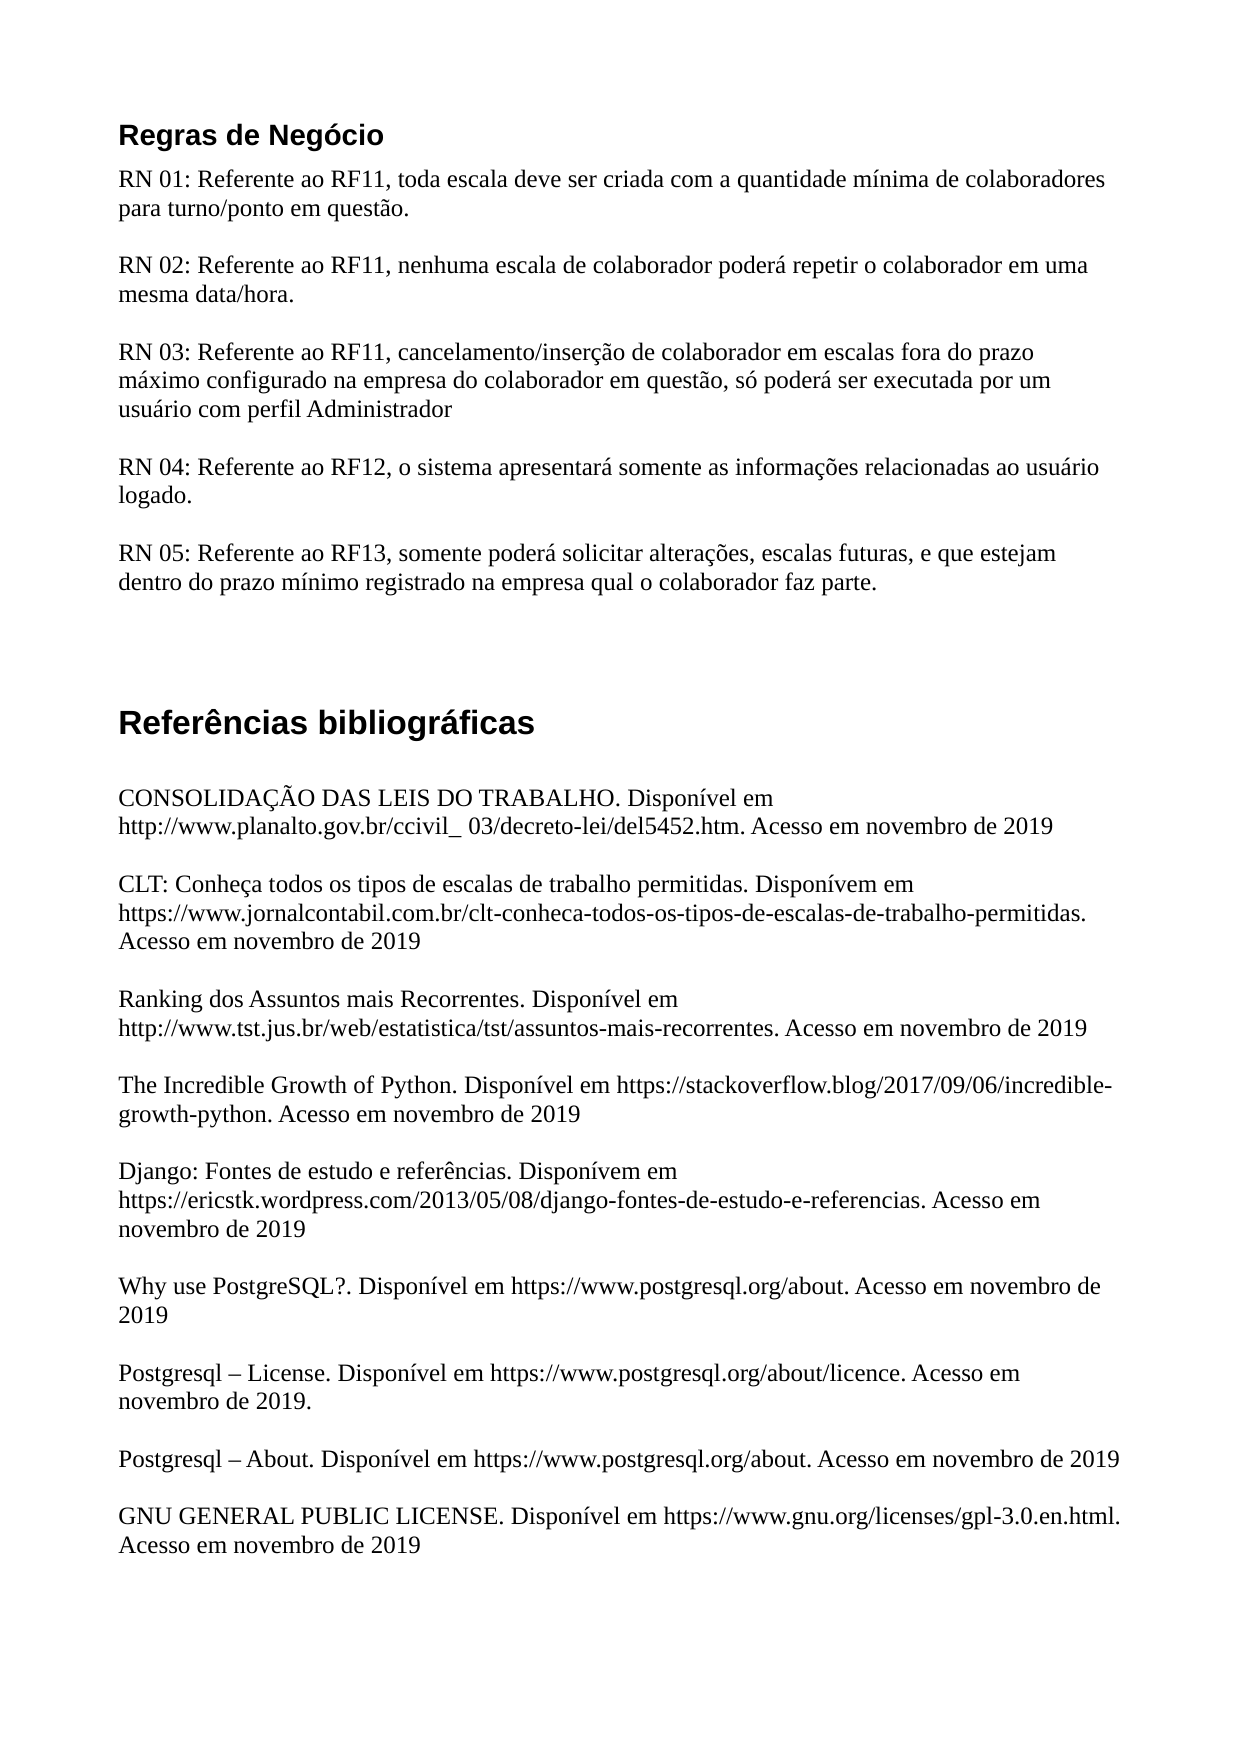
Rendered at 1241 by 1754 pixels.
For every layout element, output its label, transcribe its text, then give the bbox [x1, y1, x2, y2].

text RN 02: Referente ao RF11, nenhuma escala de colaborador poderá repetir o colaborador em uma mesma data/hora. [118, 251, 1122, 308]
text GNU GENERAL PUBLIC LICENSE. Disponível em https://www.gnu.org/licenses/gpl-3.0.en.html. Acesso em novembro de 2019 [118, 1501, 1122, 1559]
text Why use PostgreSQL?. Disponível em https://www.postgresql.org/about. Acesso em novembro de 2019 [118, 1271, 1122, 1329]
subtitle Regras de Negócio [118, 118, 1122, 152]
text Ranking dos Assuntos mais Recorrentes. Disponível em http://www.tst.jus.br/web/estatistica/tst/assuntos-mais-recorrentes. Acesso em novembro de 2019 [118, 984, 1122, 1041]
text CLT: Conheça todos os tipos de escalas de trabalho permitidas. Disponívem em https://www.jornalcontabil.com.br/clt-conheca-todos-os-tipos-de-escalas-de-trabalho-permitidas. Acesso em novembro de 2019 [118, 869, 1122, 955]
text RN 01: Referente ao RF11, toda escala deve ser criada com a quantidade mínima de colaboradores para turno/ponto em questão. [118, 164, 1122, 222]
text CONSOLIDAÇÃO DAS LEIS DO TRABALHO. Disponível em http://www.planalto.gov.br/ccivil_ 03/decreto-lei/del5452.htm. Acesso em novembro de 2019 [118, 783, 1122, 840]
text RN 03: Referente ao RF11, cancelamento/inserção de colaborador em escalas fora do prazo máximo configurado na empresa do colaborador em questão, só poderá ser executada por um usuário com perfil Administrador [118, 337, 1122, 423]
text RN 04: Referente ao RF12, o sistema apresentará somente as informações relacionadas ao usuário logado. [118, 452, 1122, 509]
text Django: Fontes de estudo e referências. Disponívem em https://ericstk.wordpress.com/2013/05/08/django-fontes-de-estudo-e-referencias. Acesso em novembro de 2019 [118, 1156, 1122, 1243]
text Postgresql – License. Disponível em https://www.postgresql.org/about/licence. Acesso em novembro de 2019. [118, 1358, 1122, 1415]
text Postgresql – About. Disponível em https://www.postgresql.org/about. Acesso em novembro de 2019 [118, 1444, 1122, 1473]
text RN 05: Referente ao RF13, somente poderá solicitar alterações, escalas futuras, e que estejam dentro do prazo mínimo registrado na empresa qual o colaborador faz parte. [118, 538, 1122, 596]
subtitle Referências bibliográficas [118, 703, 1122, 741]
text The Incredible Growth of Python. Disponível em https://stackoverflow.blog/2017/09/06/incredible-growth-python. Acesso em novembro de 2019 [118, 1070, 1122, 1128]
